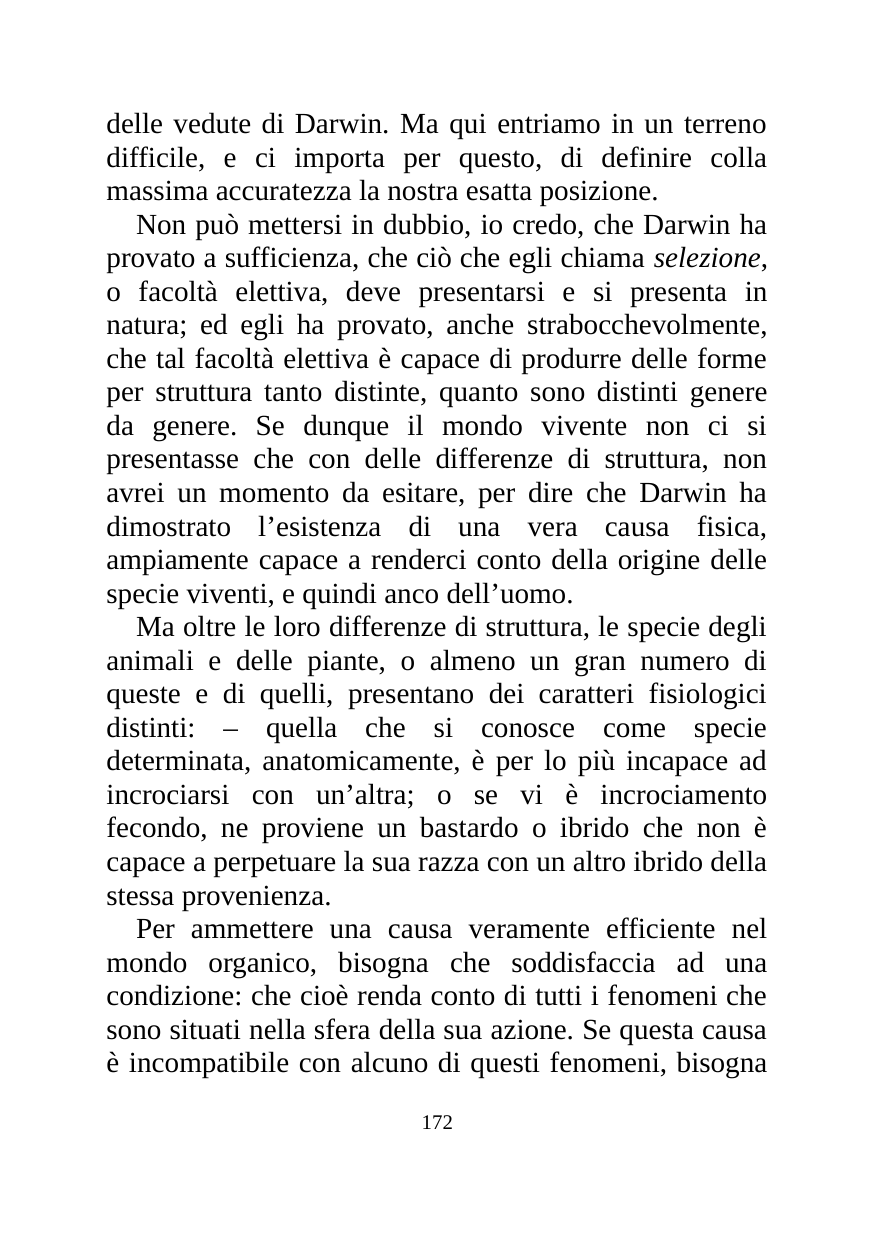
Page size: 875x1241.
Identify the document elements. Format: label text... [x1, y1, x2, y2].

text Per ammettere una causa veramente efficiente nel mondo organico, bisogna che soddisfaccia ad una condizione: che cioè renda conto di tutti i fenomeni che sono situati nella sfera della sua azione. Se questa causa è incompatibile con alcuno di questi fenomeni, bisogna [106, 911, 768, 1079]
text Ma oltre le loro differenze di struttura, le specie degli animali e delle piante, o almeno un gran numero di queste e di quelli, presentano dei caratteri fisiologici distinti: – quella che si conosce come specie determinata, anatomicamente, è per lo più incapace ad incrociarsi con un’altra; o se vi è incrociamento fecondo, ne proviene un bastardo o ibrido che non è capace a perpetuare la sua razza con un altro ibrido della stessa provenienza. [106, 609, 768, 911]
text delle vedute di Darwin. Ma qui entriamo in un terreno difficile, e ci importa per questo, di definire colla massima accuratezza la nostra esatta posizione. [106, 106, 768, 207]
text Non può mettersi in dubbio, io credo, che Darwin ha provato a sufficienza, che ciò che egli chiama selezione, o facoltà elettiva, deve presentarsi e si presenta in natura; ed egli ha provato, anche strabocchevolmente, che tal facoltà elettiva è capace di produrre delle forme per struttura tanto distinte, quanto sono distinti genere da genere. Se dunque il mondo vivente non ci si presentasse che con delle differenze di struttura, non avrei un momento da esitare, per dire che Darwin ha dimostrato l’esistenza di una vera causa fisica, ampiamente capace a renderci conto della origine delle specie viventi, e quindi anco dell’uomo. [106, 207, 768, 609]
